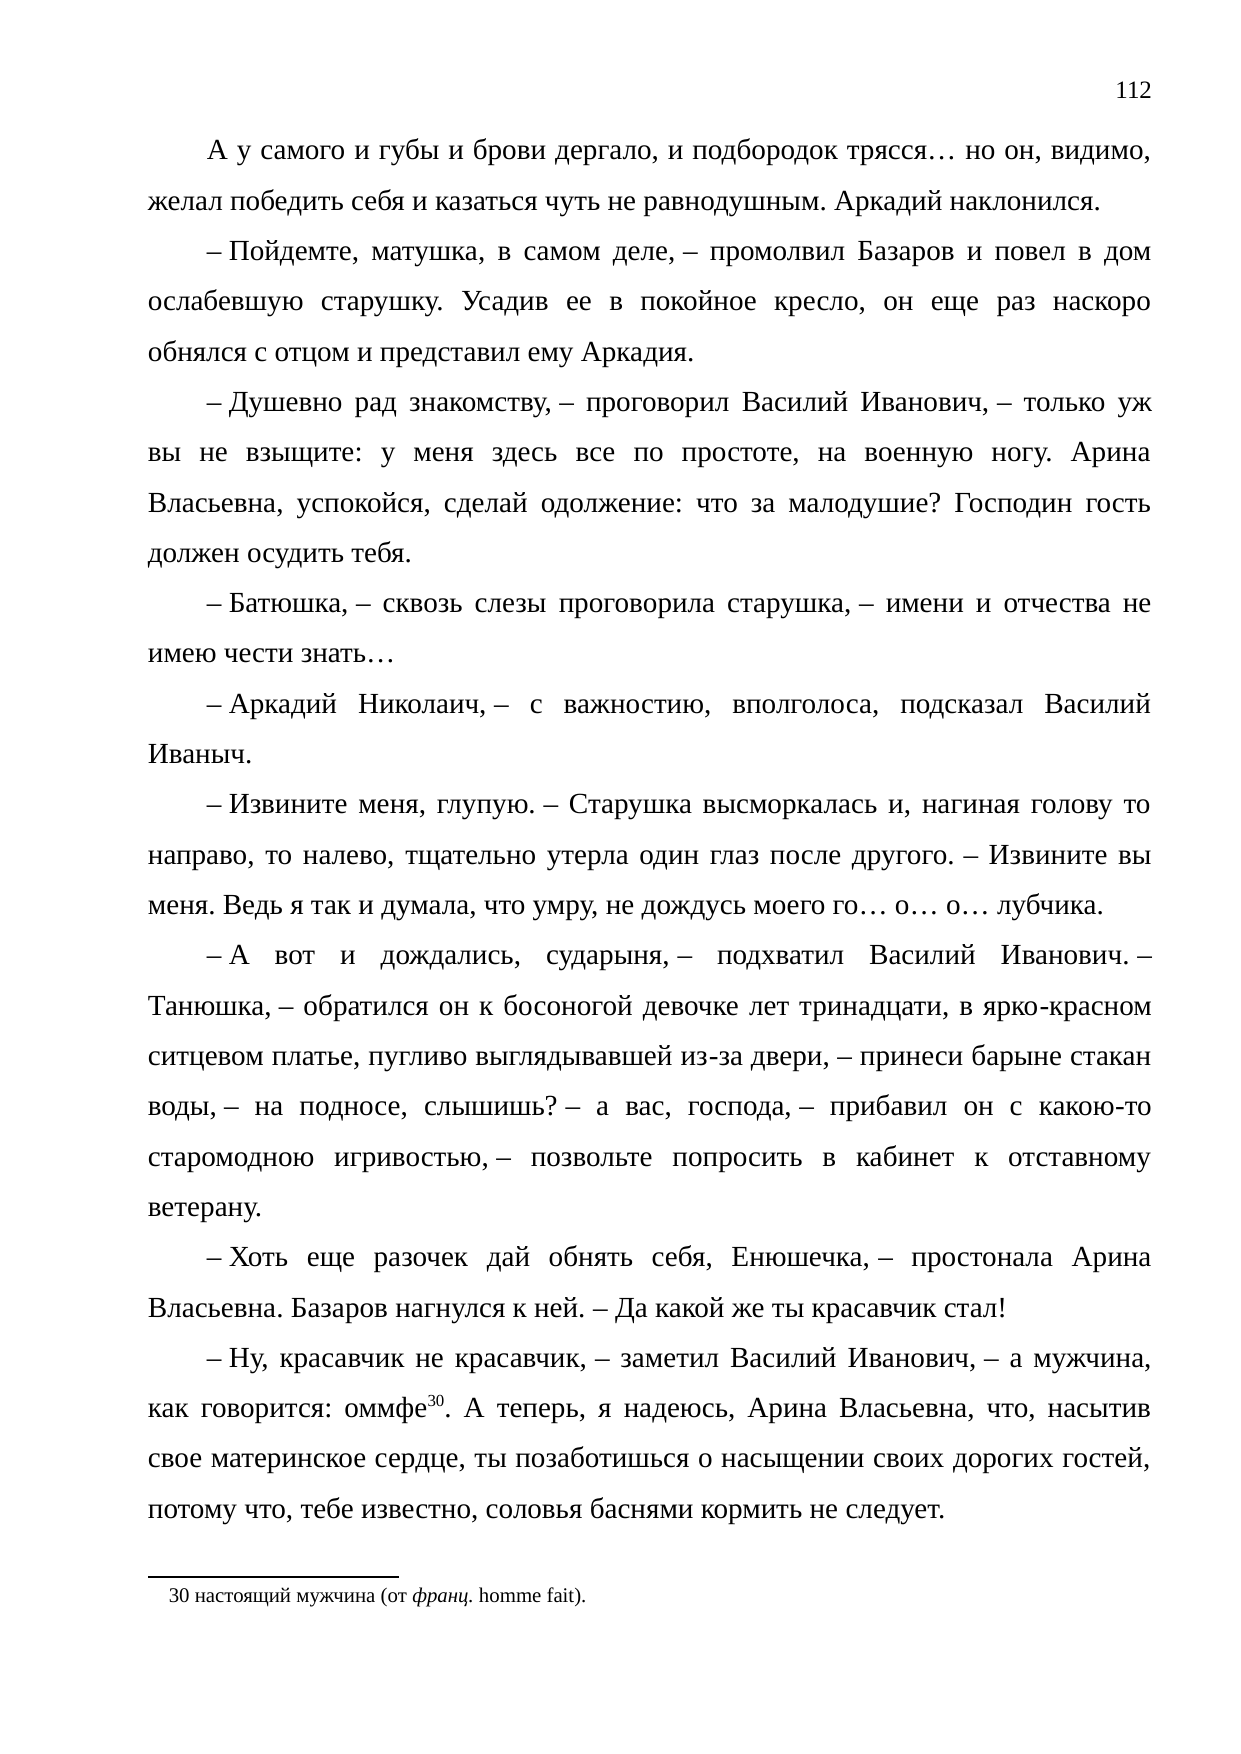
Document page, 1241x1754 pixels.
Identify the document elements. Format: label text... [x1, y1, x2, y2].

text – Извините меня, глупую. – Старушка высморкалась и, нагиная голову то направо, то налево, тщательно утерла один глаз после другого. – Извините вы меня. Ведь я так и думала, что умру, не дождусь моего го… о… о… лубчика. [148, 787, 1152, 921]
text – Хоть еще разочек дай обнять себя, Енюшечка, – простонала Арина Власьевна. Базаров нагнулся к ней. – Да какой же ты красавчик стал! [148, 1239, 1152, 1323]
text – Батюшка, – сквозь слезы проговорила старушка, – имени и отчества не имею чести знать… [148, 585, 1152, 669]
text – Душевно рад знакомству, – проговорил Василий Иванович, – только уж вы не взыщите: у меня здесь все по простоте, на военную ногу. Арина Власьевна, успокойся, сделай одолжение: что за малодушие? Господин гость должен осудить тебя. [148, 384, 1152, 568]
text А у самого и губы и брови дергало, и подбородок трясся… но он, видимо, желал победить себя и казаться чуть не равнодушным. Аркадий наклонился. [148, 132, 1152, 216]
text – Ну, красавчик не красавчик, – заметил Василий Иванович, – а мужчина, как говорится: оммфе. А теперь, я надеюсь, Арина Власьевна, что, насытив свое материнское сердце, ты позаботишься о насыщении своих дорогих гостей, потому что, тебе известно, соловья баснями кормить не следует. [148, 1340, 1152, 1524]
text – Аркадий Николаич, – с важностию, вполголоса, подсказал Василий Иваныч. [148, 686, 1152, 770]
text – А вот и дождались, сударыня, – подхватил Василий Иванович. – Танюшка, – обратился он к босоногой девочке лет тринадцати, в ярко‑красном ситцевом платье, пугливо выглядывавшей из‑за двери, – принеси барыне стакан воды, – на подносе, слышишь? – а вас, господа, – прибавил он с какою‑то старомодною игривостью, – позвольте попросить в кабинет к отставному ветерану. [148, 937, 1152, 1223]
text – Пойдемте, матушка, в самом деле, – промолвил Базаров и повел в дом ослабевшую старушку. Усадив ее в покойное кресло, он еще раз наскоро обнялся с отцом и представил ему Аркадия. [148, 233, 1152, 367]
text настоящий мужчина (от франц. homme fait). [148, 1583, 1152, 1607]
